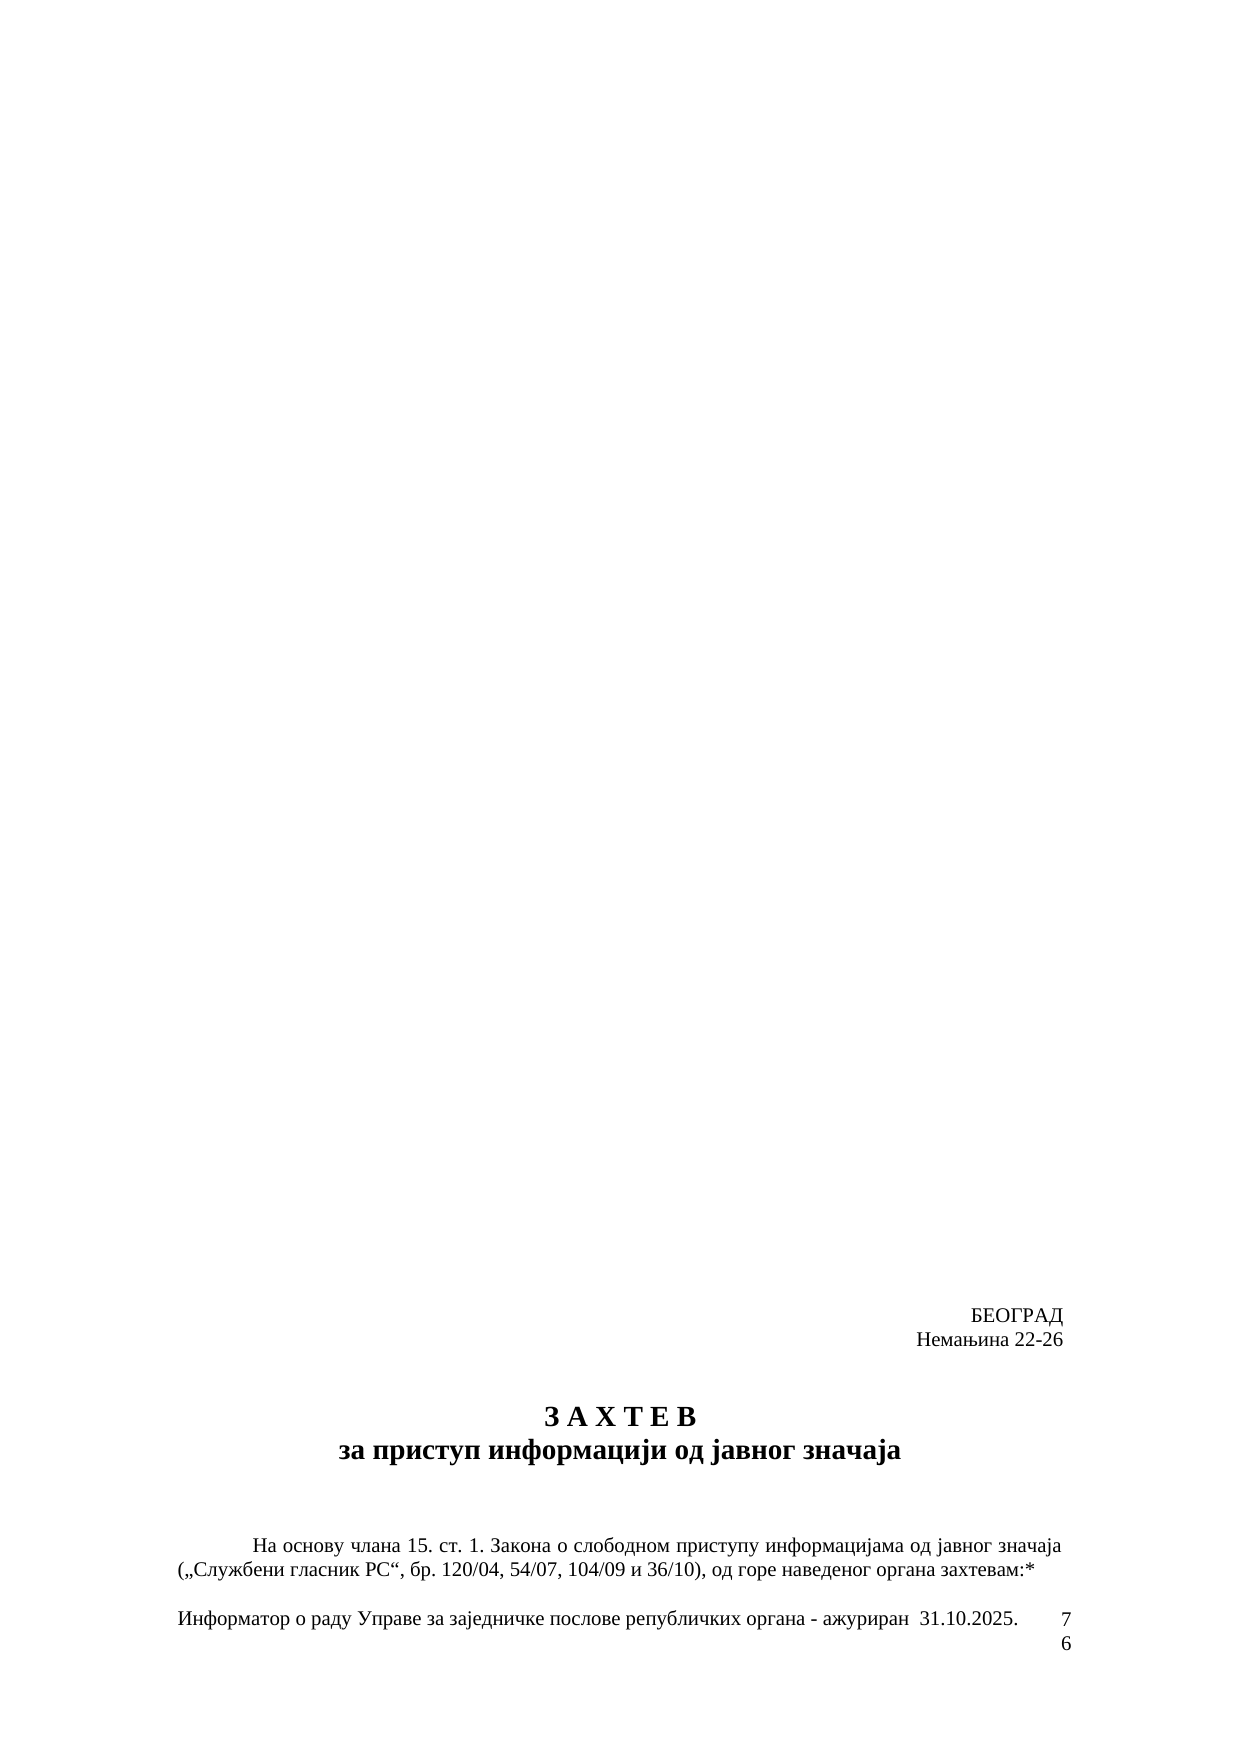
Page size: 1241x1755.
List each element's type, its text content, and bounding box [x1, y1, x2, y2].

text З А Х Т Е В [177, 1399, 1063, 1432]
text Немањина 22-26 [177, 1327, 1063, 1351]
text На основу члана 15. ст. 1. Закона о слободном приступу информацијама од јавног значаја („Службени гласник РС“, бр. 120/04, 54/07, 104/09 и 36/10), од горе наведеног органа захтевам:* [177, 1533, 1063, 1581]
text БЕОГРАД [177, 1303, 1063, 1327]
text за приступ информацији од јавног значаја [177, 1432, 1063, 1466]
